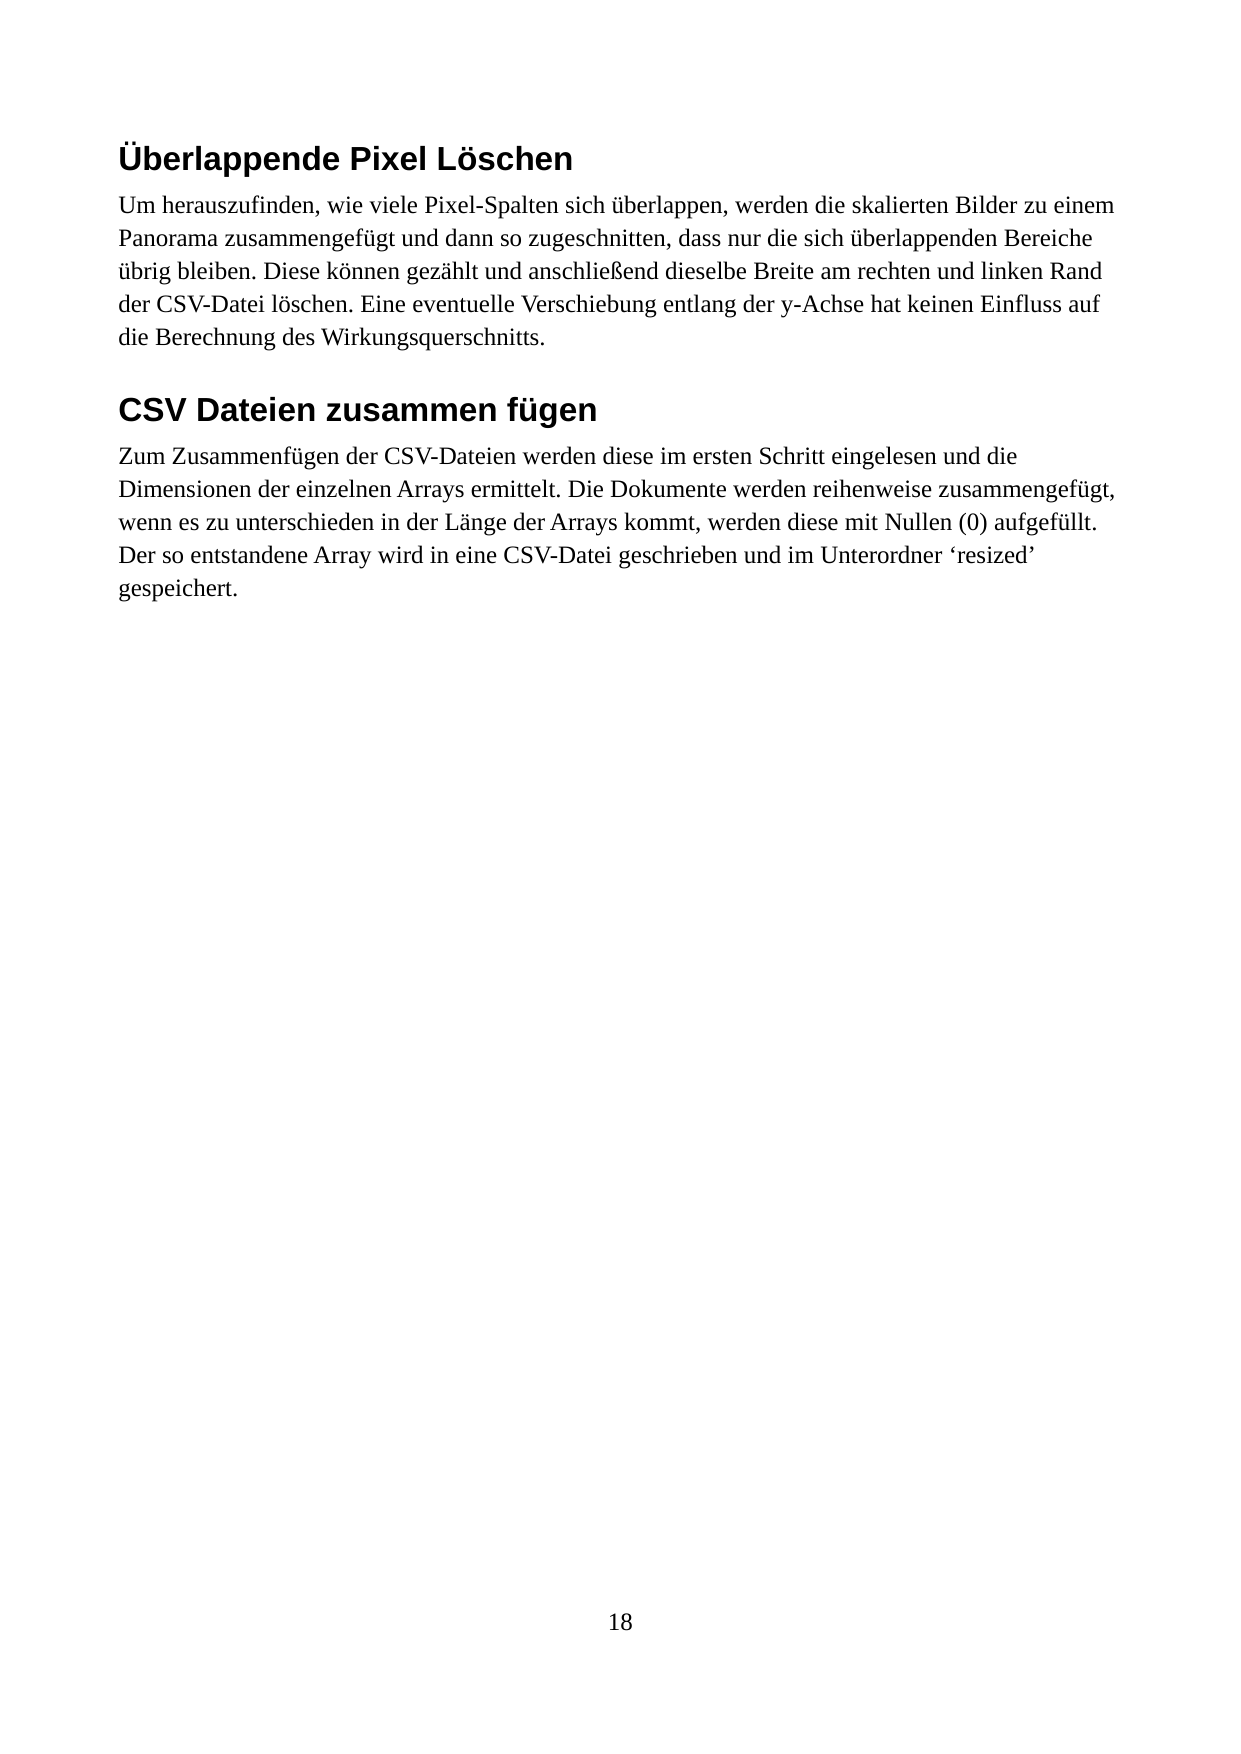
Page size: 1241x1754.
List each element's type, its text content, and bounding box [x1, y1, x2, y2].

text Zum Zusammenfügen der CSV-Dateien werden diese im ersten Schritt eingelesen und die Dimensionen der einzelnen Arrays ermittelt. Die Dokumente werden reihenweise zusammengefügt, wenn es zu unterschieden in der Länge der Arrays kommt, werden diese mit Nullen (0) aufgefüllt. Der so entstandene Array wird in eine CSV-Datei geschrieben und im Unterordner ‘resized’ gespeichert. [118, 441, 1122, 602]
text Um herauszufinden, wie viele Pixel-Spalten sich überlappen, werden die skalierten Bilder zu einem Panorama zusammengefügt und dann so zugeschnitten, dass nur die sich überlappenden Bereiche übrig bleiben. Diese können gezählt und anschließend dieselbe Breite am rechten und linken Rand der CSV-Datei löschen. Eine eventuelle Verschiebung entlang der y-Achse hat keinen Einfluss auf die Berechnung des Wirkungsquerschnitts. [118, 190, 1122, 351]
subtitle CSV Dateien zusammen fügen [118, 390, 1122, 429]
subtitle Überlappende Pixel Löschen [118, 139, 1122, 177]
